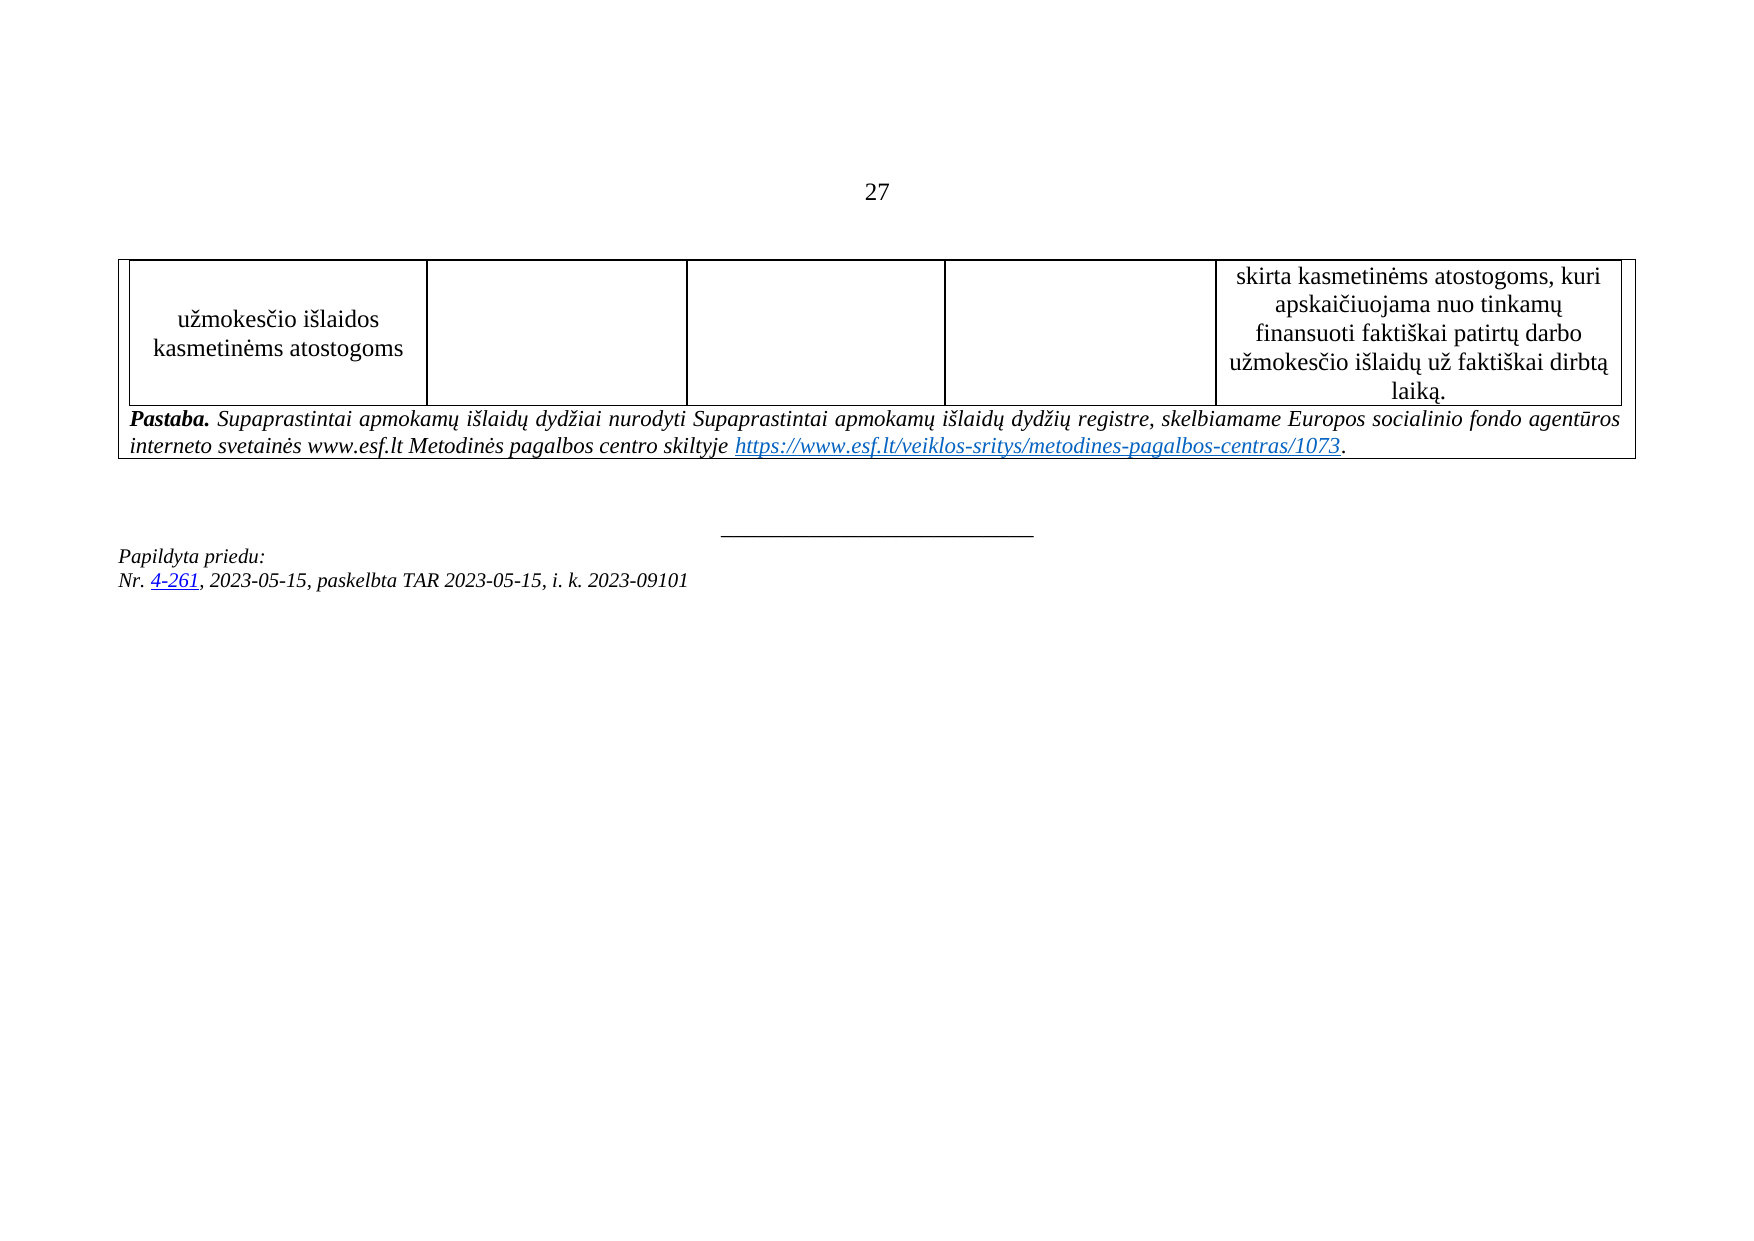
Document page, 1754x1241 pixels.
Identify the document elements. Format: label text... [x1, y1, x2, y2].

table_cell [688, 261, 944, 404]
text Papildyta priedu: [118, 544, 1636, 568]
table_cell [946, 261, 1215, 404]
table_cell skirta kasmetinėms atostogoms, kuri apskaičiuojama nuo tinkamų finansuoti faktiškai patirtų darbo užmokesčio išlaidų už faktiškai dirbtą laiką. [1217, 261, 1621, 404]
table_cell Pastaba. Supaprastintai apmokamų išlaidų dydžiai nurodyti Supaprastintai apmokamų išlaidų dydžių registre, skelbiamame Europos socialinio fondo agentūros interneto svetainės www.esf.lt Metodinės pagalbos centro skiltyje https://www.esf.lt/veiklos-sritys/metodines-pagalbos-centras/1073. [119, 260, 1635, 458]
text Nr. 4-261, 2023-05-15, paskelbta TAR 2023-05-15, i. k. 2023-09101 [118, 568, 1636, 592]
text _________________________ [118, 511, 1636, 540]
table_cell užmokesčio išlaidos kasmetinėms atostogoms [130, 261, 426, 404]
table_cell [428, 261, 686, 404]
